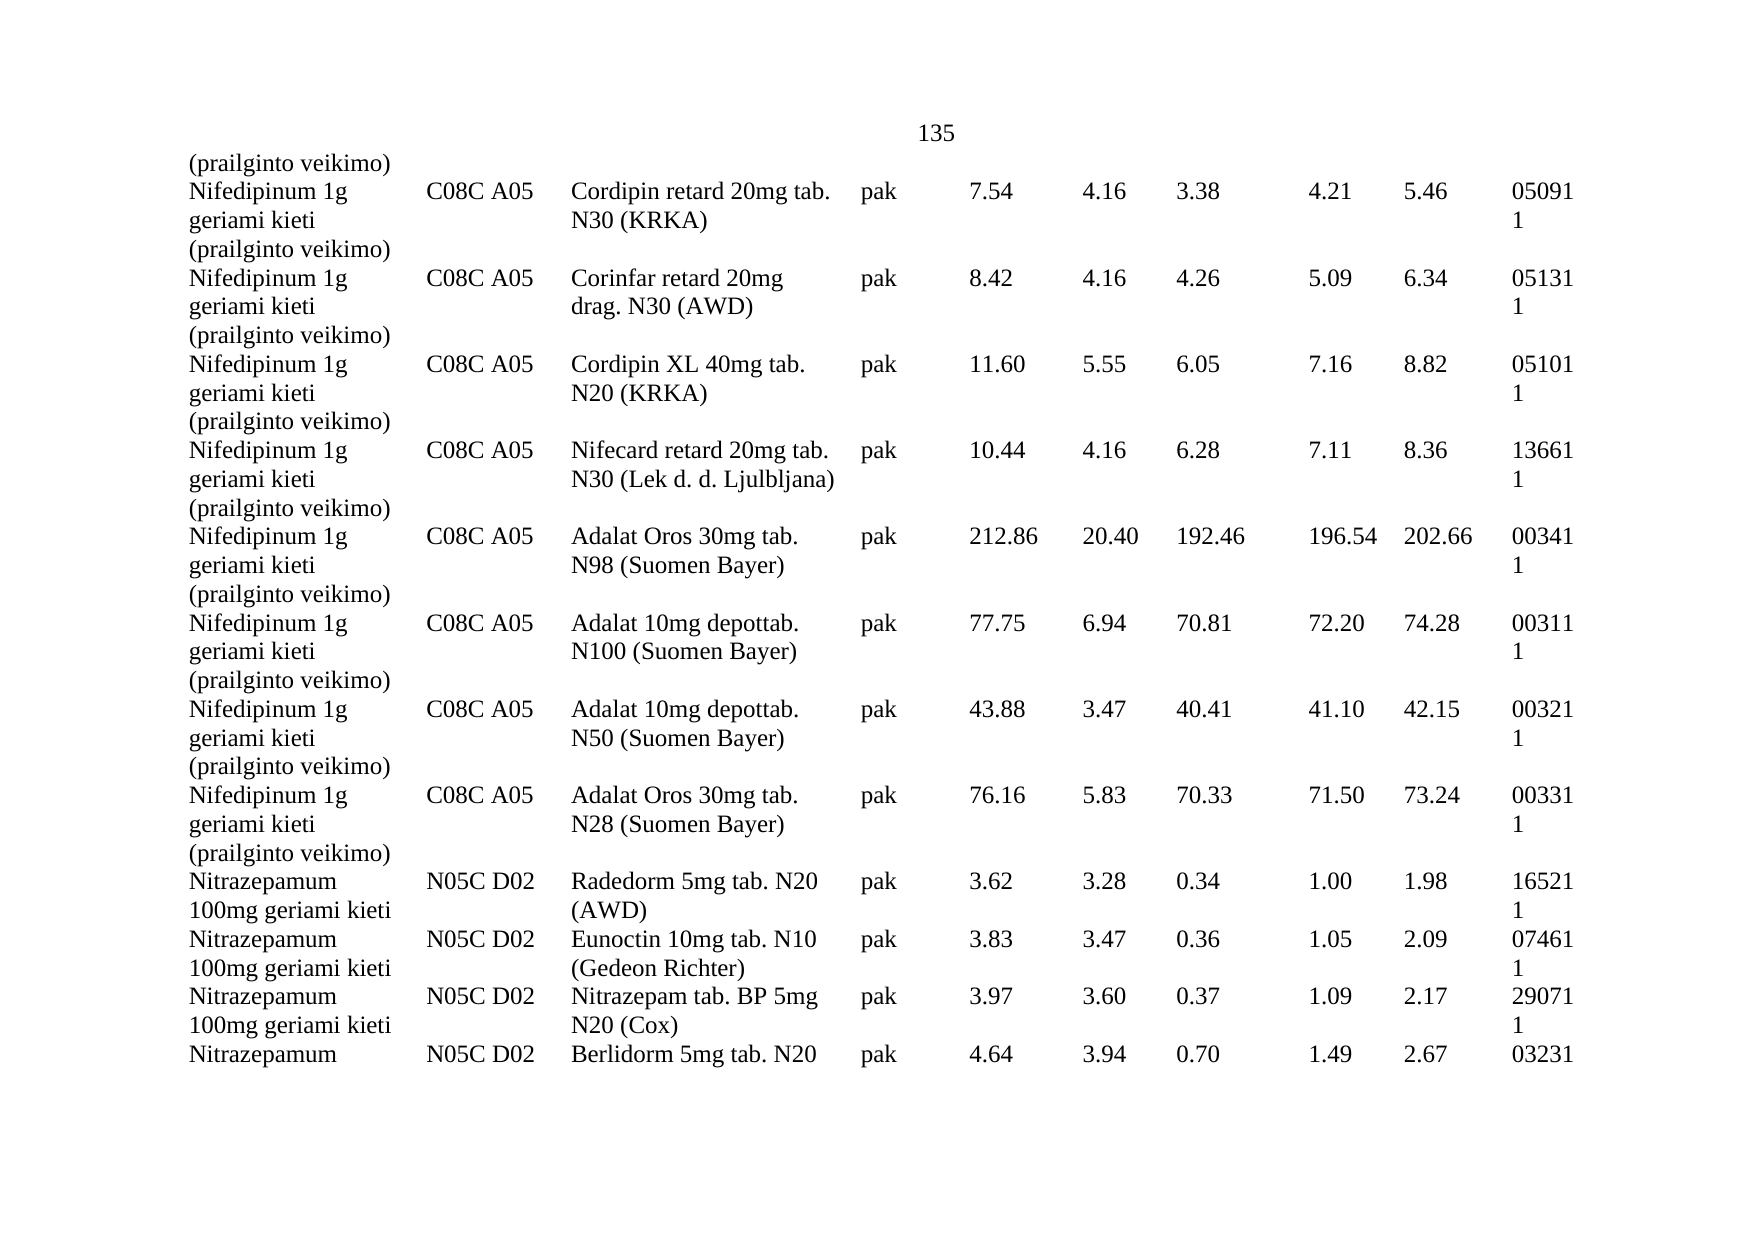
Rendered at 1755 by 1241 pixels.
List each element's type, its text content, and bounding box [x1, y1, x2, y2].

table_cell 8.42 [958, 263, 1071, 349]
table_cell Nifedipinum 1g geriami kieti (prailginto veikimo) [177, 176, 415, 263]
table_cell [1589, 435, 1595, 521]
table_cell 051311 [1500, 263, 1589, 349]
table_cell C08C A05 [415, 608, 559, 694]
table_cell 8.36 [1393, 435, 1500, 521]
table_cell 3.47 [1071, 924, 1165, 981]
table_cell 3.38 [1165, 176, 1297, 263]
table_cell 1.49 [1297, 1039, 1392, 1068]
table_cell Nifedipinum 1g geriami kieti (prailginto veikimo) [177, 694, 415, 780]
table_cell Nitrazepam tab. BP 5mg N20 (Cox) [560, 981, 849, 1039]
table_cell [1589, 148, 1595, 176]
table_cell 10.44 [958, 435, 1071, 521]
table_cell C08C A05 [415, 521, 559, 608]
table_cell 70.81 [1165, 608, 1297, 694]
table_cell 3.83 [958, 924, 1071, 981]
table_cell 7.54 [958, 176, 1071, 263]
table_cell Nitrazepamum 100mg geriami kieti [177, 981, 415, 1039]
table_cell Berlidorm 5mg tab. N20 [560, 1039, 849, 1068]
table_cell 3.97 [958, 981, 1071, 1039]
table_cell 003111 [1500, 608, 1589, 694]
table_cell 4.16 [1071, 435, 1165, 521]
table_cell 5.46 [1393, 176, 1500, 263]
table_cell pak [849, 924, 958, 981]
table_cell 6.34 [1393, 263, 1500, 349]
table_cell pak [849, 435, 958, 521]
table_cell 3.60 [1071, 981, 1165, 1039]
table_cell 003411 [1500, 521, 1589, 608]
table_cell 40.41 [1165, 694, 1297, 780]
table_cell Adalat 10mg depottab. N100 (Suomen Bayer) [560, 608, 849, 694]
table_cell 20.40 [1071, 521, 1165, 608]
table_cell pak [849, 780, 958, 866]
table_cell Nifedipinum 1g geriami kieti (prailginto veikimo) [177, 521, 415, 608]
table_cell C08C A05 [415, 435, 559, 521]
table_cell [1589, 866, 1595, 924]
table_cell N05C D02 [415, 866, 559, 924]
table_cell 74.28 [1393, 608, 1500, 694]
table_cell [1589, 521, 1595, 608]
table_cell C08C A05 [415, 176, 559, 263]
table_cell 8.82 [1393, 349, 1500, 435]
table_cell 3.47 [1071, 694, 1165, 780]
table_cell 003211 [1500, 694, 1589, 780]
table_cell 73.24 [1393, 780, 1500, 866]
table_cell 290711 [1500, 981, 1589, 1039]
table_cell pak [849, 608, 958, 694]
table_cell [1589, 176, 1595, 263]
table_cell Nitrazepamum [177, 1039, 415, 1068]
table_cell 4.64 [958, 1039, 1071, 1068]
table_cell N05C D02 [415, 924, 559, 981]
table_cell 71.50 [1297, 780, 1392, 866]
table_cell [849, 148, 958, 176]
table_cell 0.36 [1165, 924, 1297, 981]
table_cell Cordipin XL 40mg tab. N20 (KRKA) [560, 349, 849, 435]
table_cell C08C A05 [415, 694, 559, 780]
table_cell 1.09 [1297, 981, 1392, 1039]
table_cell 1.98 [1393, 866, 1500, 924]
table_cell N05C D02 [415, 1039, 559, 1068]
table_cell 074611 [1500, 924, 1589, 981]
table_cell [958, 148, 1071, 176]
table_cell 202.66 [1393, 521, 1500, 608]
table_cell 2.67 [1393, 1039, 1500, 1068]
table_cell Nifecard retard 20mg tab. N30 (Lek d. d. Ljulbljana) [560, 435, 849, 521]
table_cell 03231 [1500, 1039, 1589, 1068]
table_cell [415, 148, 559, 176]
table_cell 0.70 [1165, 1039, 1297, 1068]
table_cell 003311 [1500, 780, 1589, 866]
table_cell Nifedipinum 1g geriami kieti (prailginto veikimo) [177, 435, 415, 521]
table_cell 3.28 [1071, 866, 1165, 924]
table_cell [1393, 148, 1500, 176]
table_cell 196.54 [1297, 521, 1392, 608]
table_cell Nifedipinum 1g geriami kieti (prailginto veikimo) [177, 608, 415, 694]
table_cell 76.16 [958, 780, 1071, 866]
table_cell 41.10 [1297, 694, 1392, 780]
table_cell 4.16 [1071, 263, 1165, 349]
table_cell 42.15 [1393, 694, 1500, 780]
table_cell 136611 [1500, 435, 1589, 521]
table_cell 051011 [1500, 349, 1589, 435]
table_cell 212.86 [958, 521, 1071, 608]
table_cell Nitrazepamum 100mg geriami kieti [177, 866, 415, 924]
table_cell 72.20 [1297, 608, 1392, 694]
table_cell 050911 [1500, 176, 1589, 263]
table_cell Nifedipinum 1g geriami kieti (prailginto veikimo) [177, 780, 415, 866]
table_cell [1500, 148, 1589, 176]
table_cell Eunoctin 10mg tab. N10 (Gedeon Richter) [560, 924, 849, 981]
table_cell 77.75 [958, 608, 1071, 694]
table_cell [1297, 148, 1392, 176]
table_cell 4.26 [1165, 263, 1297, 349]
table_cell C08C A05 [415, 349, 559, 435]
table_cell 6.28 [1165, 435, 1297, 521]
table_cell Nifedipinum 1g geriami kieti (prailginto veikimo) [177, 349, 415, 435]
table_cell 0.37 [1165, 981, 1297, 1039]
table_cell [1589, 981, 1595, 1039]
table_cell 7.16 [1297, 349, 1392, 435]
table_cell 1.05 [1297, 924, 1392, 981]
table_cell [1589, 924, 1595, 981]
table_cell Adalat Oros 30mg tab. N28 (Suomen Bayer) [560, 780, 849, 866]
table_cell Adalat Oros 30mg tab. N98 (Suomen Bayer) [560, 521, 849, 608]
table_cell [1071, 148, 1165, 176]
table_cell 0.34 [1165, 866, 1297, 924]
table_cell [1589, 694, 1595, 780]
table_cell 1.00 [1297, 866, 1392, 924]
table_cell [1589, 263, 1595, 349]
table_cell 165211 [1500, 866, 1589, 924]
table_cell 3.62 [958, 866, 1071, 924]
table_cell 70.33 [1165, 780, 1297, 866]
table_cell [560, 148, 849, 176]
table_cell [1589, 1039, 1595, 1068]
table_cell 5.83 [1071, 780, 1165, 866]
table_cell 5.09 [1297, 263, 1392, 349]
table_cell pak [849, 981, 958, 1039]
table_cell pak [849, 349, 958, 435]
table_cell 2.17 [1393, 981, 1500, 1039]
table_cell 6.94 [1071, 608, 1165, 694]
table_cell pak [849, 866, 958, 924]
table_cell Radedorm 5mg tab. N20 (AWD) [560, 866, 849, 924]
table_cell Corinfar retard 20mg drag. N30 (AWD) [560, 263, 849, 349]
table_cell pak [849, 694, 958, 780]
table_cell (prailginto veikimo) [177, 148, 415, 176]
table_cell [1589, 608, 1595, 694]
table_cell 3.94 [1071, 1039, 1165, 1068]
table_cell 192.46 [1165, 521, 1297, 608]
table_cell Adalat 10mg depottab. N50 (Suomen Bayer) [560, 694, 849, 780]
table_cell N05C D02 [415, 981, 559, 1039]
table_cell pak [849, 176, 958, 263]
table_cell Cordipin retard 20mg tab. N30 (KRKA) [560, 176, 849, 263]
table_cell [1165, 148, 1297, 176]
table_cell pak [849, 521, 958, 608]
table_cell C08C A05 [415, 263, 559, 349]
table_cell 2.09 [1393, 924, 1500, 981]
table_cell 43.88 [958, 694, 1071, 780]
table_cell pak [849, 263, 958, 349]
table_cell [1589, 780, 1595, 866]
table_cell 5.55 [1071, 349, 1165, 435]
table_cell 4.16 [1071, 176, 1165, 263]
table_cell 11.60 [958, 349, 1071, 435]
table_cell C08C A05 [415, 780, 559, 866]
table_cell Nifedipinum 1g geriami kieti (prailginto veikimo) [177, 263, 415, 349]
table_cell Nitrazepamum 100mg geriami kieti [177, 924, 415, 981]
table_cell 4.21 [1297, 176, 1392, 263]
table_cell 7.11 [1297, 435, 1392, 521]
table_cell [1589, 349, 1595, 435]
table_cell 6.05 [1165, 349, 1297, 435]
table_cell pak [849, 1039, 958, 1068]
